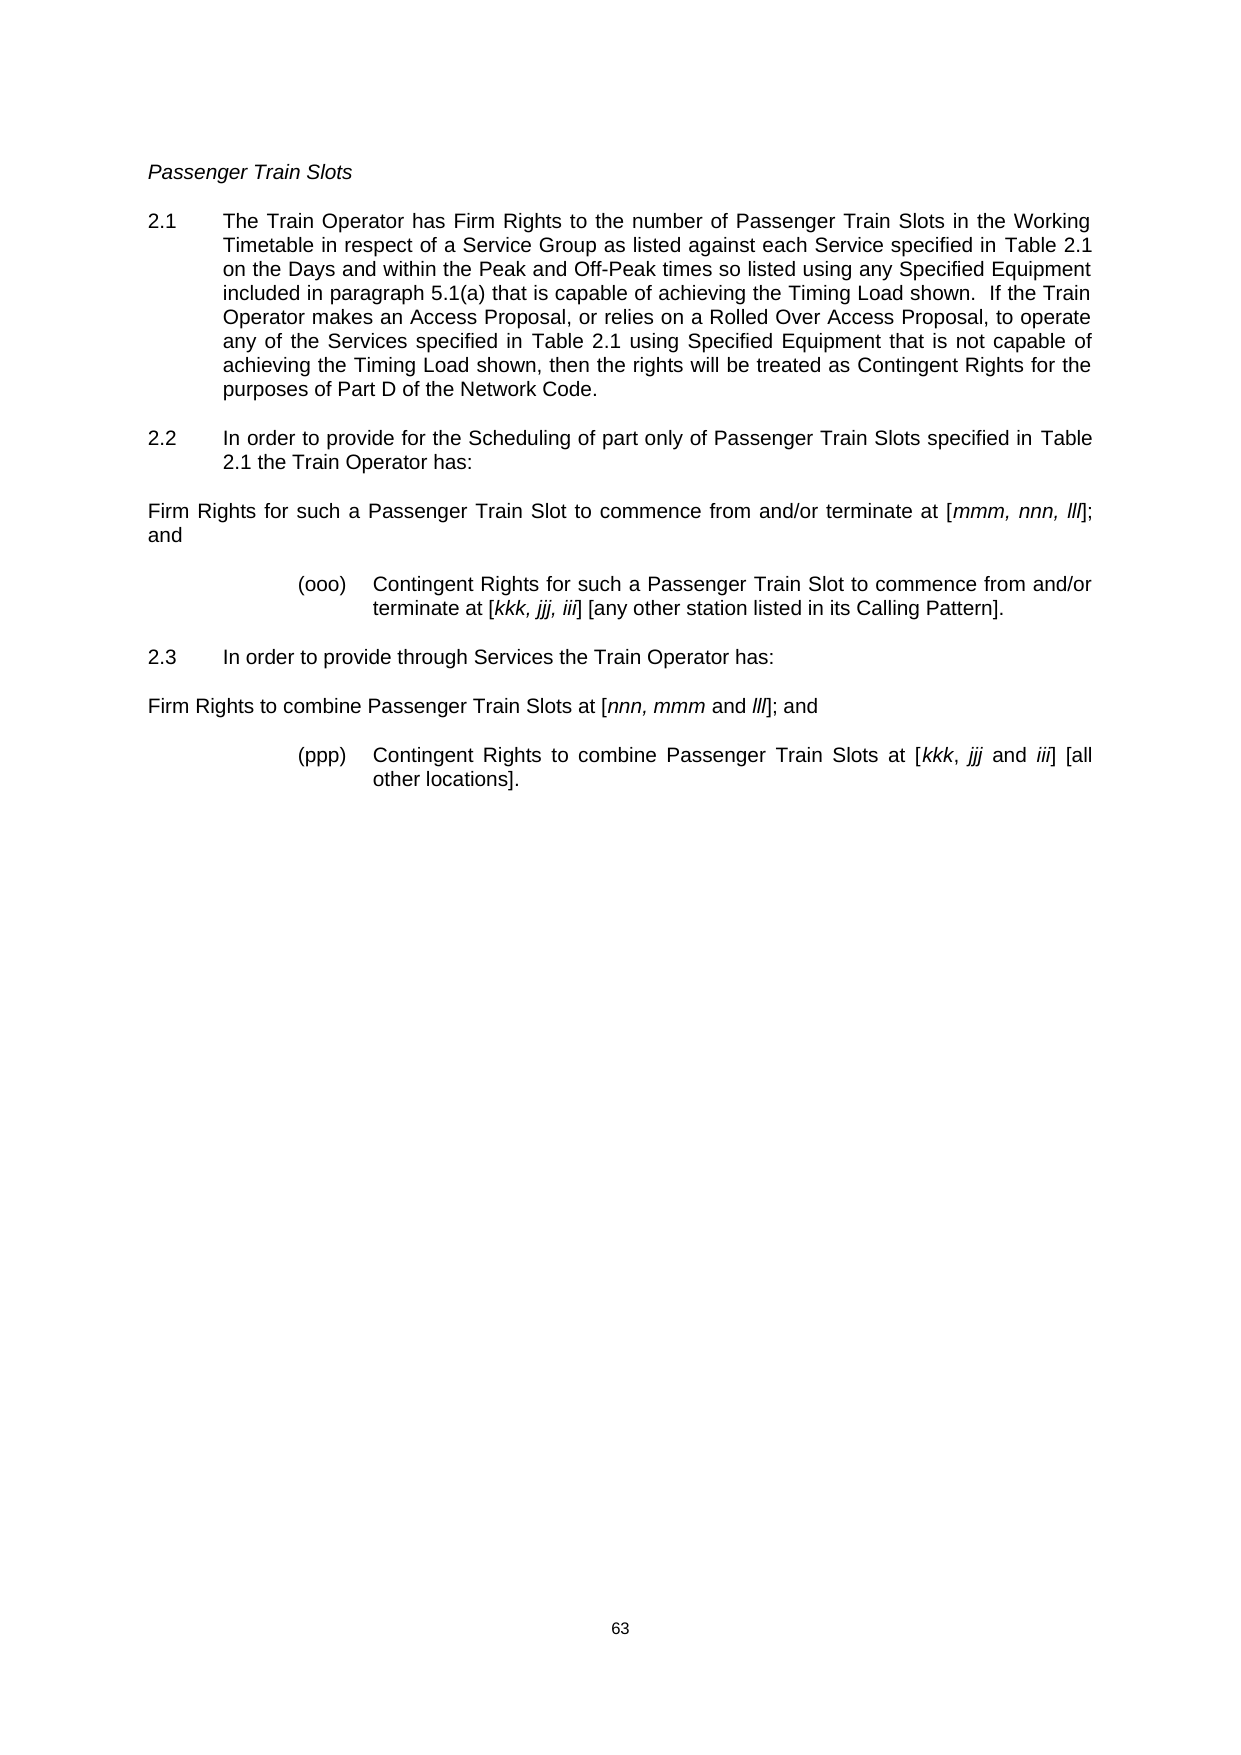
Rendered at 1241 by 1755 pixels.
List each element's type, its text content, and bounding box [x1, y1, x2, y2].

subtitle Firm Rights to combine Passenger Train Slots at [nnn, mmm and lll]; and [148, 693, 1093, 717]
list In order to provide through Services the Train Operator has: [148, 644, 1093, 668]
list The Train Operator has Firm Rights to the number of Passenger Train Slots in the Working Timetable in respect of a Service Group as listed against each Service specified in Table 2.1 on the Days and within the Peak and Off-Peak times so listed using any Specified Equipment included in paragraph 5.1(a) that is capable of achieving the Timing Load shown. If the Train Operator makes an Access Proposal, or relies on a Rolled Over Access Proposal, to operate any of the Services specified in Table 2.1 using Specified Equipment that is not capable of achieving the Timing Load shown, then the rights will be treated as Contingent Rights for the purposes of Part D of the Network Code. [148, 209, 1093, 401]
text Passenger Train Slots [148, 160, 1093, 184]
subtitle Contingent Rights to combine Passenger Train Slots at [kkk, jjj and iii] [all other locations]. [298, 742, 1093, 790]
subtitle Contingent Rights for such a Passenger Train Slot to commence from and/or terminate at [kkk, jjj, iii] [any other station listed in its Calling Pattern]. [298, 572, 1093, 619]
list In order to provide for the Scheduling of part only of Passenger Train Slots specified in Table 2.1 the Train Operator has: [148, 426, 1093, 474]
subtitle Firm Rights for such a Passenger Train Slot to commence from and/or terminate at [mmm, nnn, lll]; and [148, 499, 1093, 547]
